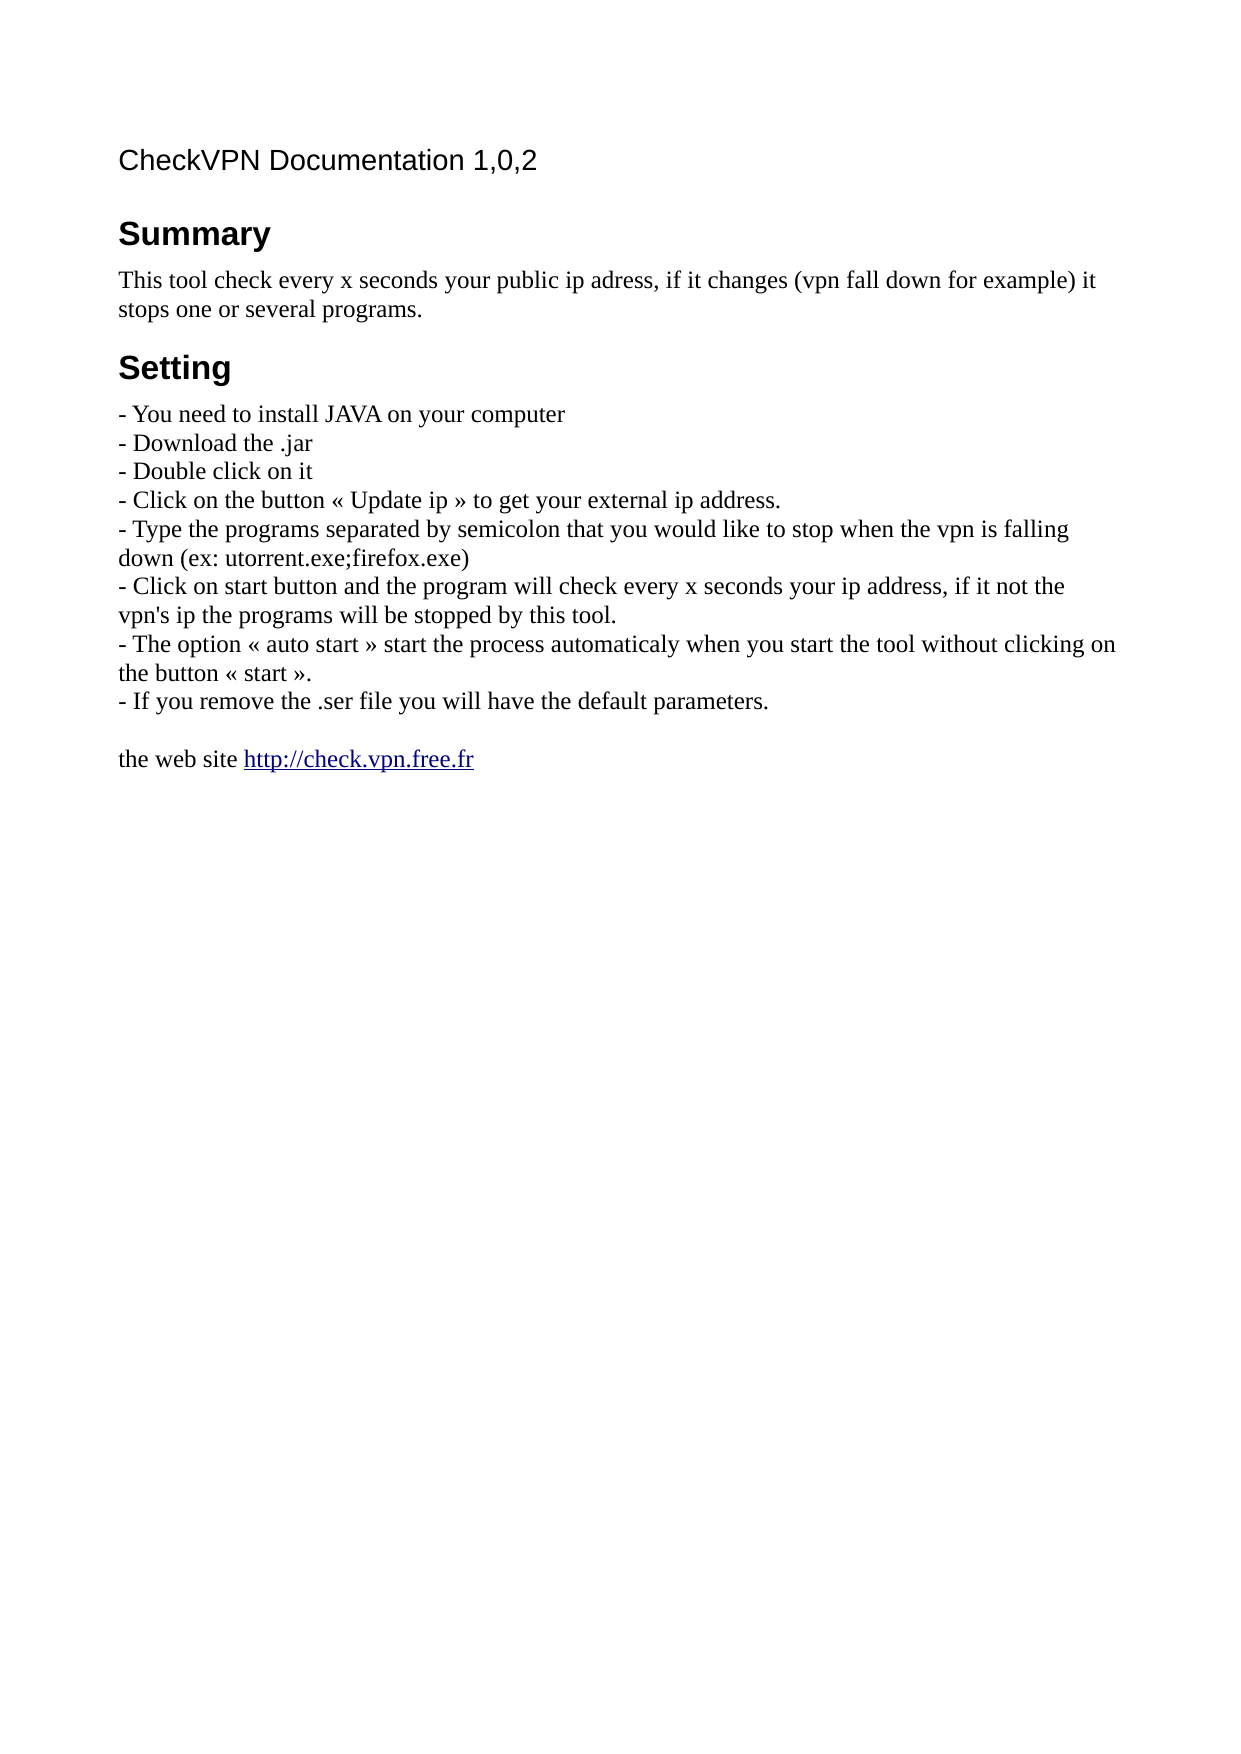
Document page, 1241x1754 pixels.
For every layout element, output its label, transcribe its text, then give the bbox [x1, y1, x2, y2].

text the web site http://check.vpn.free.fr [118, 744, 1122, 773]
text - Click on the button « Update ip » to get your external ip address. [118, 485, 1122, 514]
text - Download the .jar [118, 428, 1122, 456]
text - If you remove the .ser file you will have the default parameters. [118, 686, 1122, 715]
subtitle CheckVPN Documentation 1,0,2 [118, 143, 1122, 177]
text - Double click on it [118, 456, 1122, 485]
text - Click on start button and the program will check every x seconds your ip address, if it not the vpn's ip the programs will be stopped by this tool. [118, 571, 1122, 629]
subtitle Summary [118, 214, 1122, 253]
text - Type the programs separated by semicolon that you would like to stop when the vpn is falling down (ex: utorrent.exe;firefox.exe) [118, 514, 1122, 571]
subtitle Setting [118, 348, 1122, 386]
text This tool check every x seconds your public ip adress, if it changes (vpn fall down for example) it stops one or several programs. [118, 265, 1122, 323]
text - The option « auto start » start the process automaticaly when you start the tool without clicking on the button « start ». [118, 629, 1122, 686]
text - You need to install JAVA on your computer [118, 399, 1122, 428]
